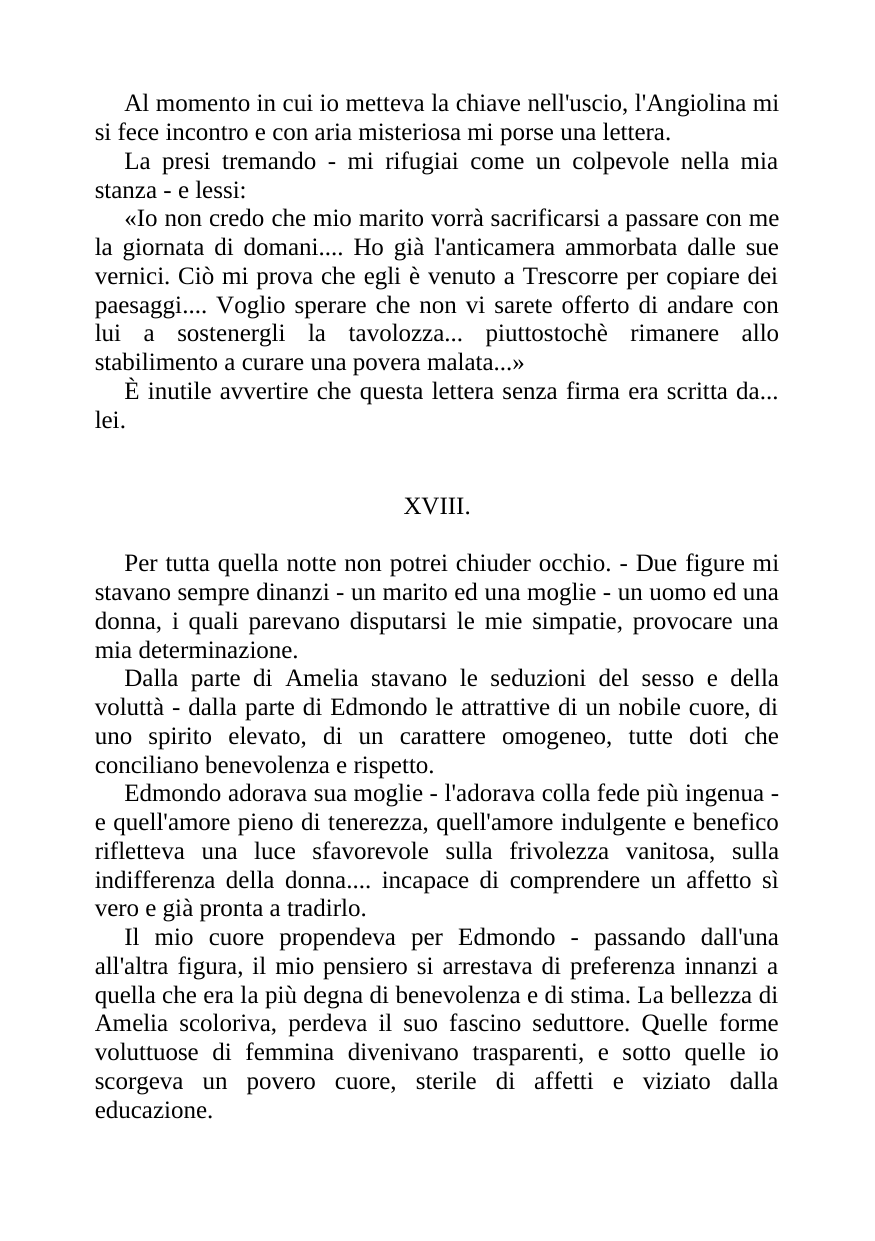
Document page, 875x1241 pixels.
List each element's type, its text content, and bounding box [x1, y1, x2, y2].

text La presi tremando - mi rifugiai come un colpevole nella mia stanza - e lessi: [94, 146, 779, 203]
text XVIII. [94, 491, 779, 520]
text Dalla parte di Amelia stavano le seduzioni del sesso e della voluttà - dalla parte di Edmondo le attrattive di un nobile cuore, di uno spirito elevato, di un carattere omogeneo, tutte doti che conciliano benevolenza e rispetto. [94, 663, 779, 778]
text «Io non credo che mio marito vorrà sacrificarsi a passare con me la giornata di domani.... Ho già l'anticamera ammorbata dalle sue vernici. Ciò mi prova che egli è venuto a Trescorre per copiare dei paesaggi.... Voglio sperare che non vi sarete offerto di andare con lui a sostenergli la tavolozza... piuttostochè rimanere allo stabilimento a curare una povera malata...» [94, 203, 779, 376]
text Il mio cuore propendeva per Edmondo - passando dall'una all'altra figura, il mio pensiero si arrestava di preferenza innanzi a quella che era la più degna di benevolenza e di stima. La bellezza di Amelia scoloriva, perdeva il suo fascino seduttore. Quelle forme voluttuose di femmina divenivano trasparenti, e sotto quelle io scorgeva un povero cuore, sterile di affetti e viziato dalla educazione. [94, 922, 779, 1123]
text Edmondo adorava sua moglie - l'adorava colla fede più ingenua - e quell'amore pieno di tenerezza, quell'amore indulgente e benefico rifletteva una luce sfavorevole sulla frivolezza vanitosa, sulla indifferenza della donna.... incapace di comprendere un affetto sì vero e già pronta a tradirlo. [94, 778, 779, 922]
text È inutile avvertire che questa lettera senza firma era scritta da... lei. [94, 376, 779, 433]
text Per tutta quella notte non potrei chiuder occhio. - Due figure mi stavano sempre dinanzi - un marito ed una moglie - un uomo ed una donna, i quali parevano disputarsi le mie simpatie, provocare una mia determinazione. [94, 548, 779, 663]
text Al momento in cui io metteva la chiave nell'uscio, l'Angiolina mi si fece incontro e con aria misteriosa mi porse una lettera. [94, 88, 779, 146]
